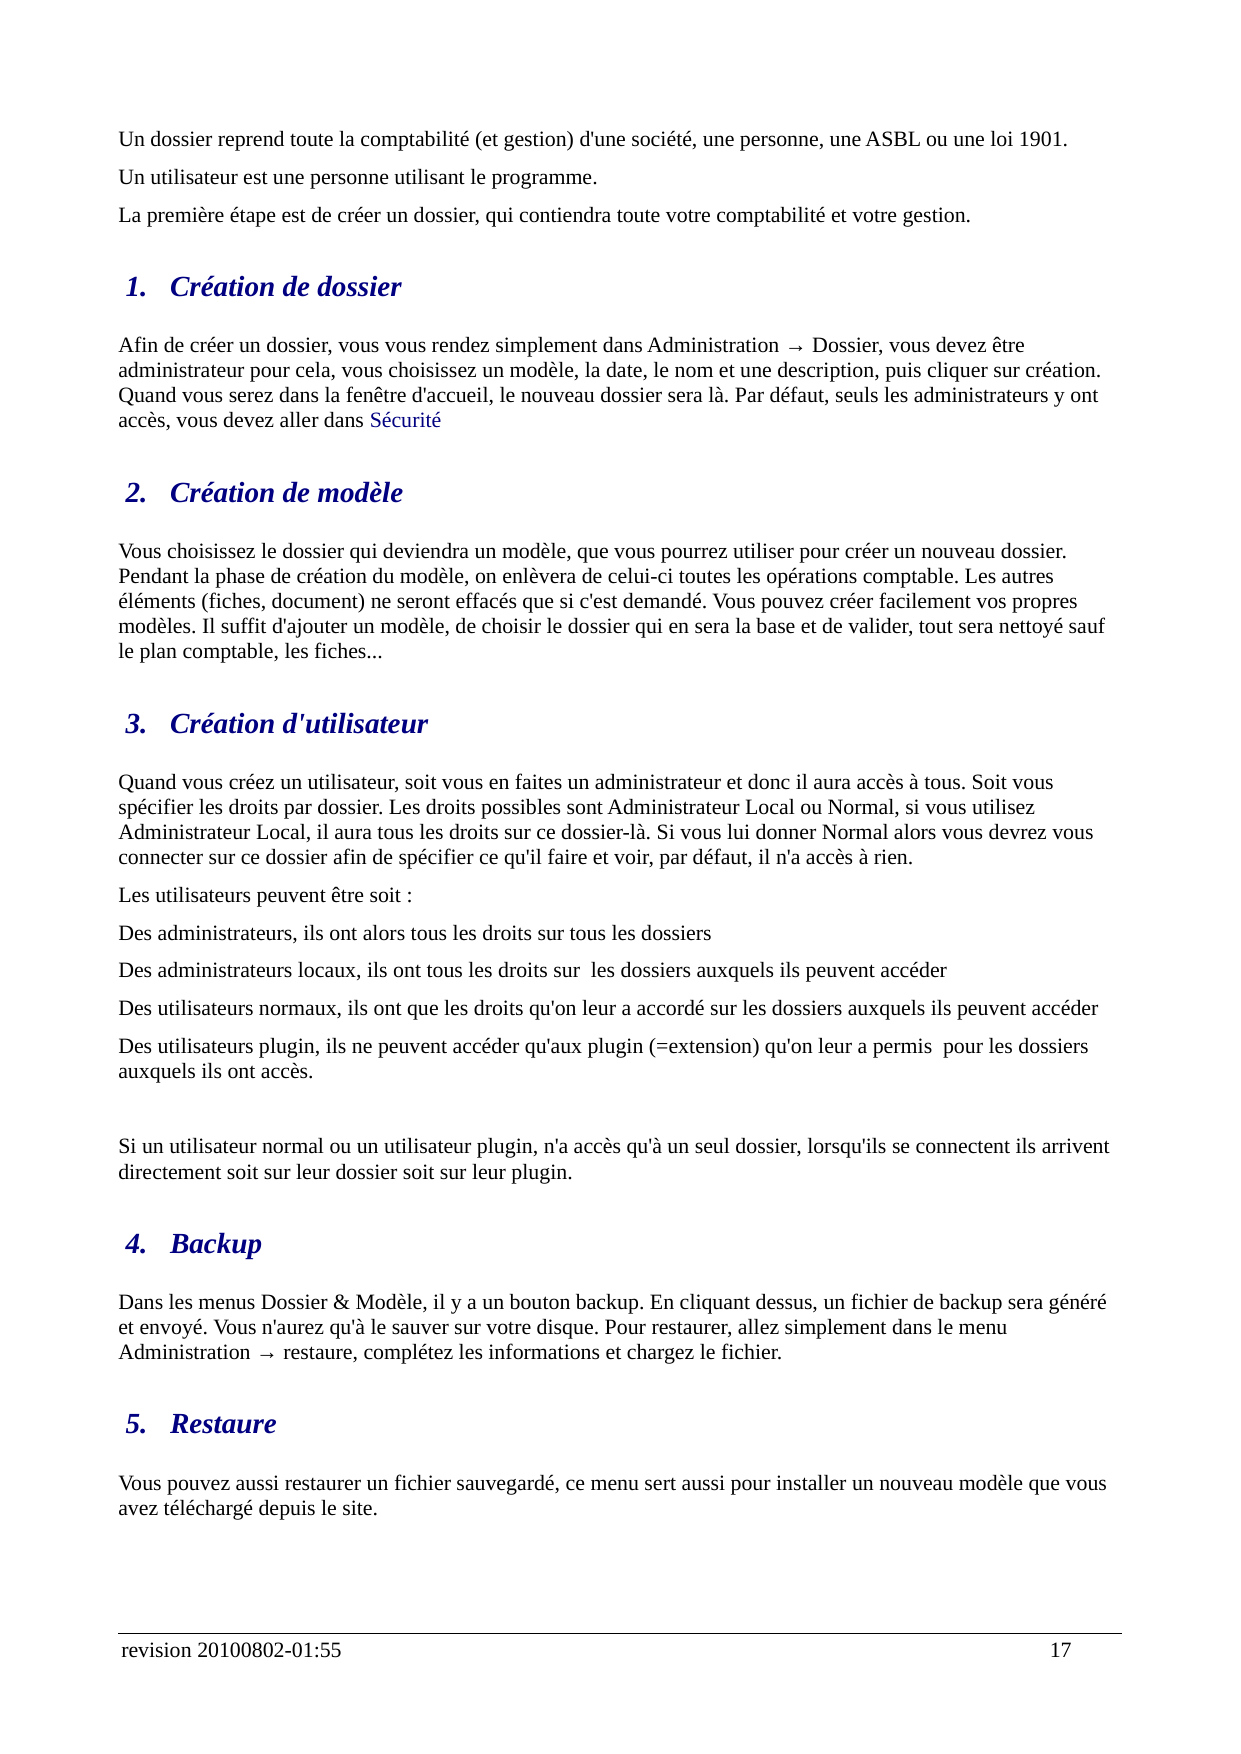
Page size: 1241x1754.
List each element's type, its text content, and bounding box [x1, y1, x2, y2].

subtitle Restaure [118, 1407, 1122, 1440]
text Quand vous créez un utilisateur, soit vous en faites un administrateur et donc il aura accès à tous. Soit vous spécifier les droits par dossier. Les droits possibles sont Administrateur Local ou Normal, si vous utilisez Administrateur Local, il aura tous les droits sur ce dossier-là. Si vous lui donner Normal alors vous devrez vous connecter sur ce dossier afin de spécifier ce qu'il faire et voir, par défaut, il n'a accès à rien. [118, 769, 1122, 869]
text Si un utilisateur normal ou un utilisateur plugin, n'a accès qu'à un seul dossier, lorsqu'ils se connectent ils arrivent directement soit sur leur dossier soit sur leur plugin. [118, 1133, 1122, 1184]
subtitle Création de modèle [118, 475, 1122, 508]
text La première étape est de créer un dossier, qui contiendra toute votre comptabilité et votre gestion. [118, 202, 1122, 227]
text Afin de créer un dossier, vous vous rendez simplement dans Administration → Dossier, vous devez être administrateur pour cela, vous choisissez un modèle, la date, le nom et une description, puis cliquer sur création. Quand vous serez dans la fenêtre d'accueil, le nouveau dossier sera là. Par défaut, seuls les administrateurs y ont accès, vous devez aller dans Sécurité [118, 332, 1122, 433]
text Un dossier reprend toute la comptabilité (et gestion) d'une société, une personne, une ASBL ou une loi 1901. [118, 126, 1122, 151]
text Des utilisateurs normaux, ils ont que les droits qu'on leur a accordé sur les dossiers auxquels ils peuvent accéder [118, 995, 1122, 1020]
text Vous pouvez aussi restaurer un fichier sauvegardé, ce menu sert aussi pour installer un nouveau modèle que vous avez téléchargé depuis le site. [118, 1469, 1122, 1520]
text Un utilisateur est une personne utilisant le programme. [118, 164, 1122, 189]
subtitle Création de dossier [118, 269, 1122, 302]
subtitle Création d'utilisateur [118, 706, 1122, 739]
text Des administrateurs locaux, ils ont tous les droits sur les dossiers auxquels ils peuvent accéder [118, 957, 1122, 983]
text Vous choisissez le dossier qui deviendra un modèle, que vous pourrez utiliser pour créer un nouveau dossier. Pendant la phase de création du modèle, on enlèvera de celui-ci toutes les opérations comptable. Les autres éléments (fiches, document) ne seront effacés que si c'est demandé. Vous pouvez créer facilement vos propres modèles. Il suffit d'ajouter un modèle, de choisir le dossier qui en sera la base et de valider, tout sera nettoyé sauf le plan comptable, les fiches... [118, 538, 1122, 664]
text Les utilisateurs peuvent être soit : [118, 882, 1122, 907]
subtitle Backup [118, 1226, 1122, 1259]
text Des utilisateurs plugin, ils ne peuvent accéder qu'aux plugin (=extension) qu'on leur a permis pour les dossiers auxquels ils ont accès. [118, 1033, 1122, 1083]
text Des administrateurs, ils ont alors tous les droits sur tous les dossiers [118, 920, 1122, 945]
text Dans les menus Dossier & Modèle, il y a un bouton backup. En cliquant dessus, un fichier de backup sera généré et envoyé. Vous n'aurez qu'à le sauver sur votre disque. Pour restaurer, allez simplement dans le menu Administration → restaure, complétez les informations et chargez le fichier. [118, 1289, 1122, 1364]
